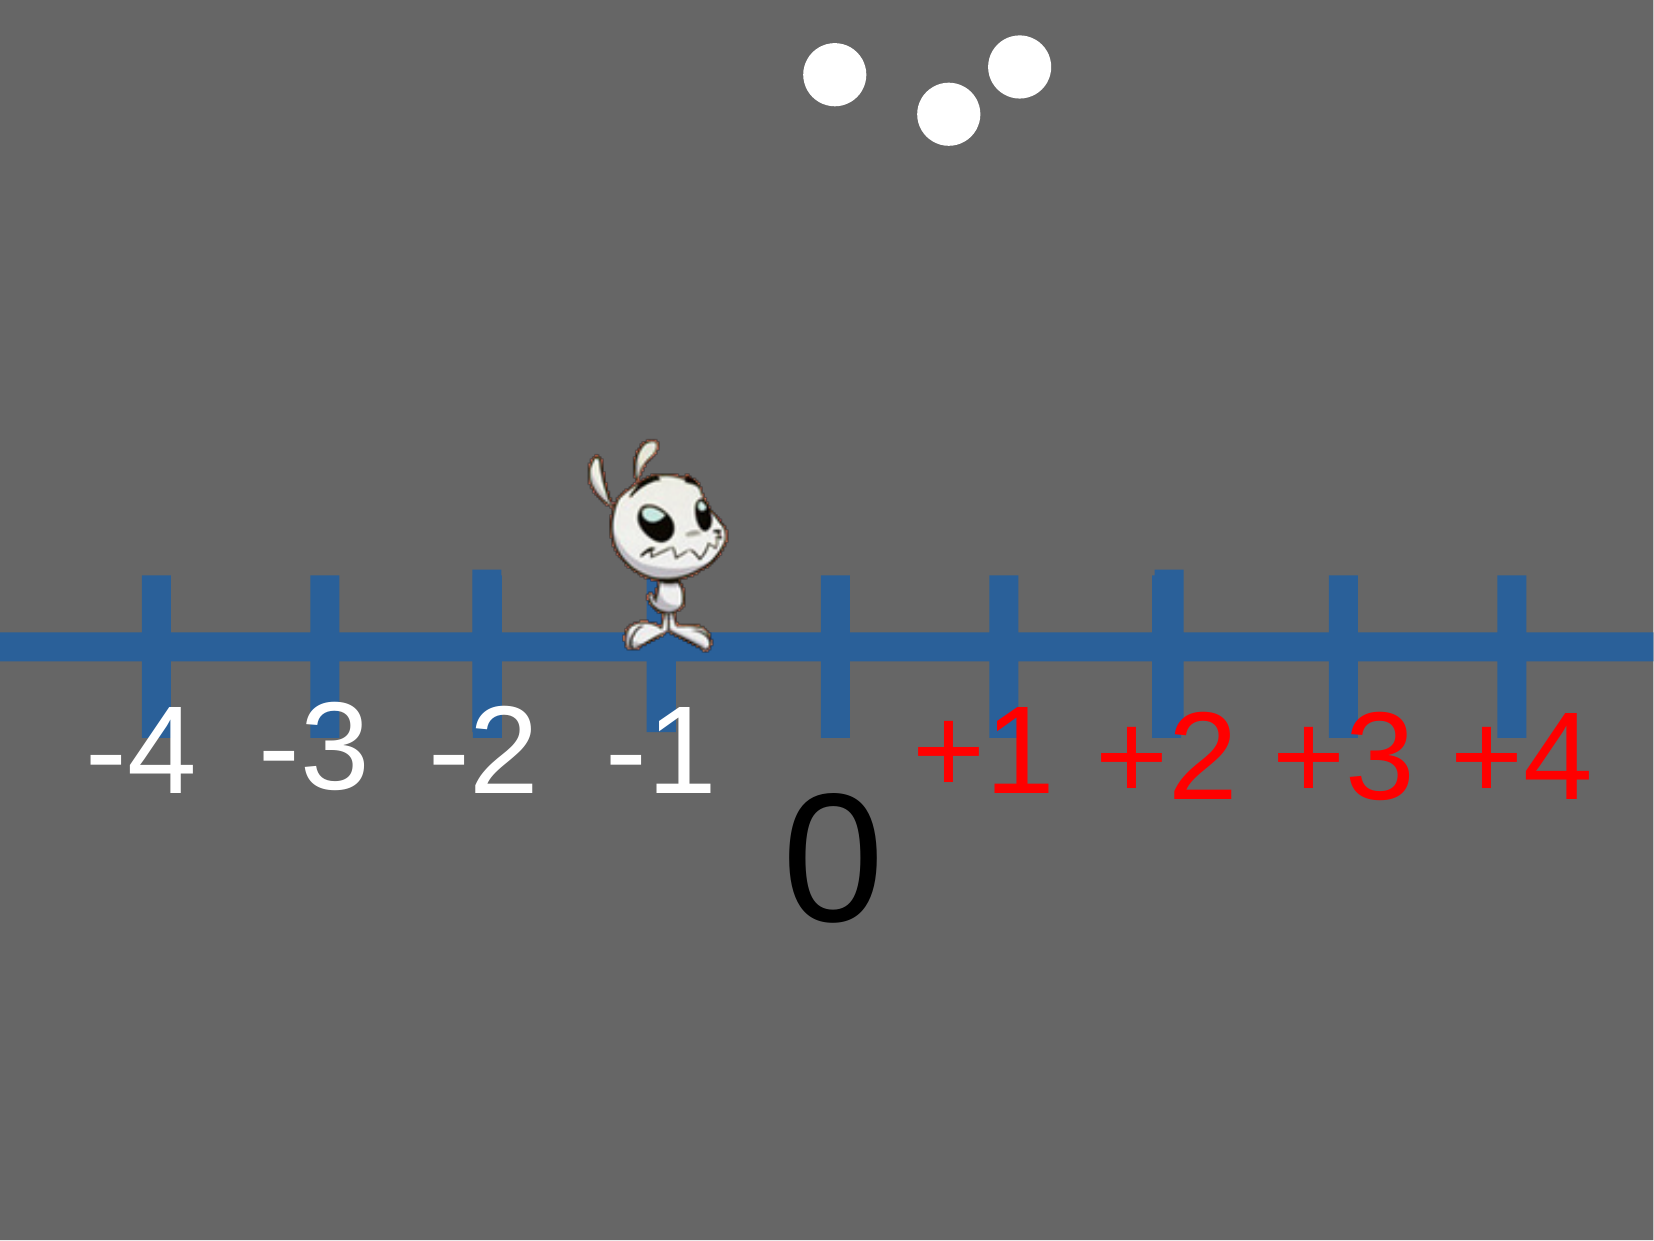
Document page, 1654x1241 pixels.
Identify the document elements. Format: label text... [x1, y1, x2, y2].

text_box [0, 0, 1654, 1241]
text_box -1 [638, 673, 815, 839]
text_box +4 [1435, 679, 1654, 845]
text_box -4 [70, 673, 296, 839]
text_box +3 [1257, 679, 1435, 845]
title 0 [521, 708, 1146, 1007]
picture [565, 425, 733, 657]
text_box +2 [1080, 679, 1257, 845]
text_box -2 [413, 673, 638, 839]
text_box -3 [244, 668, 469, 835]
text_box +1 [897, 673, 1123, 839]
